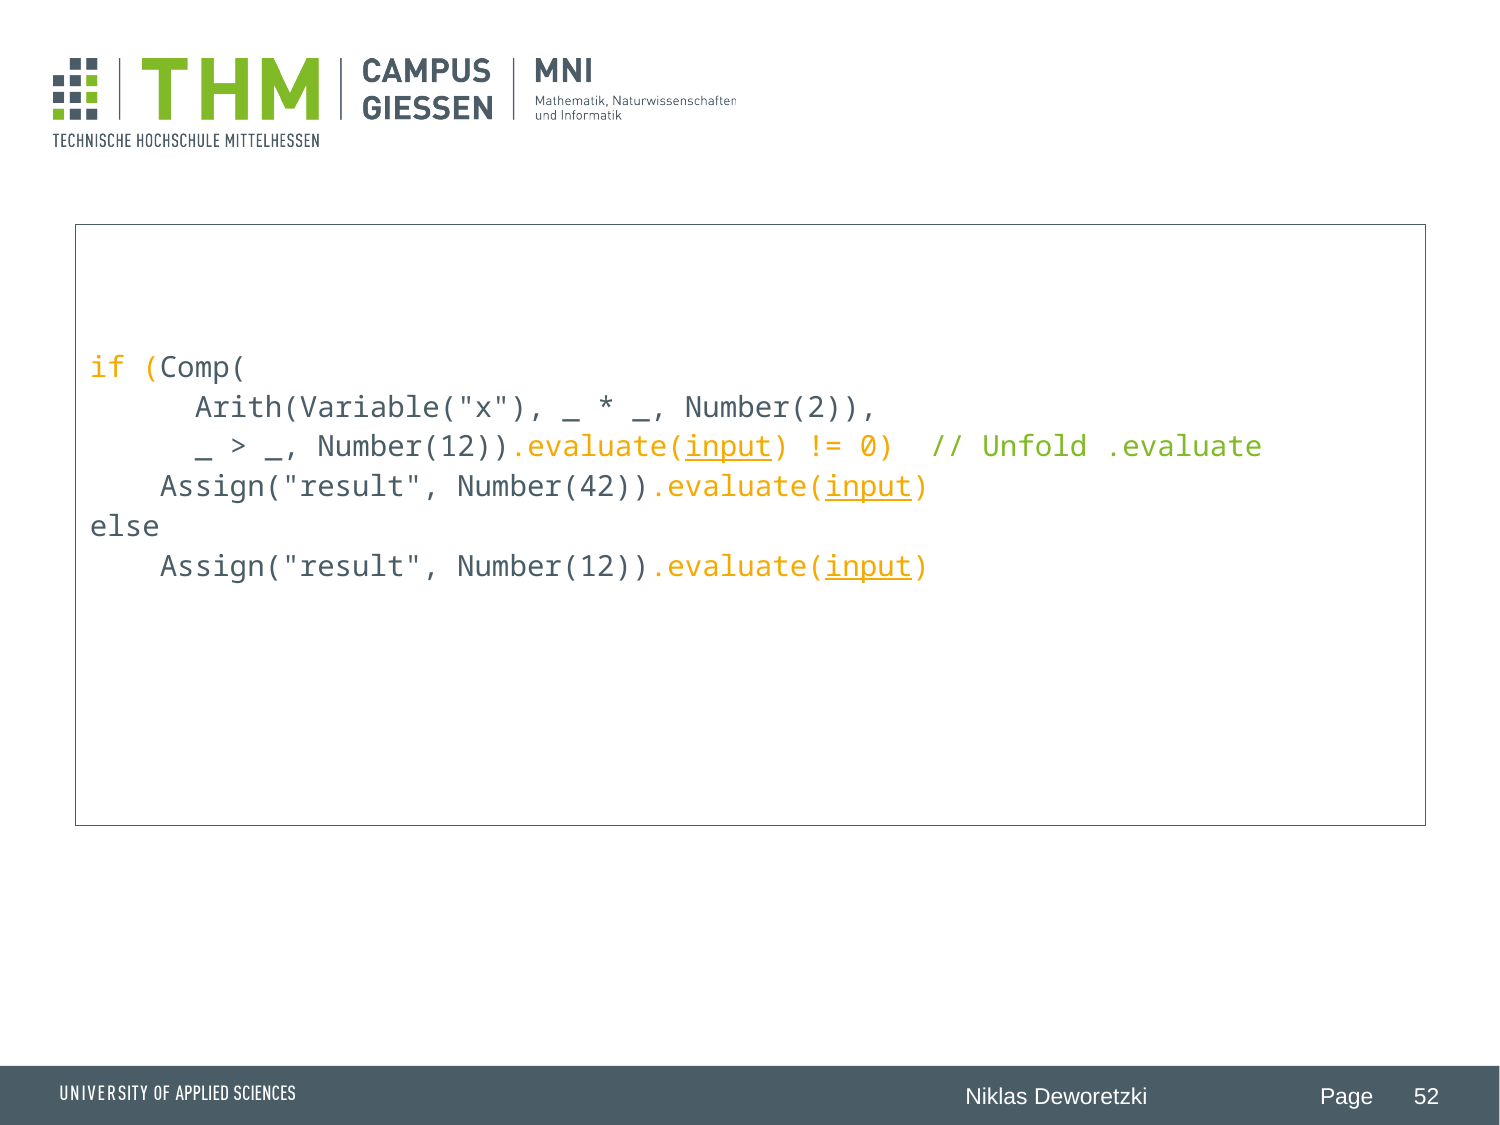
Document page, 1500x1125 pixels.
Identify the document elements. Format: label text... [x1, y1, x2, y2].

picture [59, 1082, 296, 1104]
slide_number [1376, 1073, 1455, 1118]
text_box if (Comp( Arith(Variable("x"), _ * _, Number(2)), _ > _, Number(12)).evaluate(input) != 0) // Unfold .evaluate Assign("result", Number(42)).evaluate(input) else Assign("result", Number(12)).evaluate(input) [75, 224, 1426, 826]
picture [53, 58, 736, 147]
